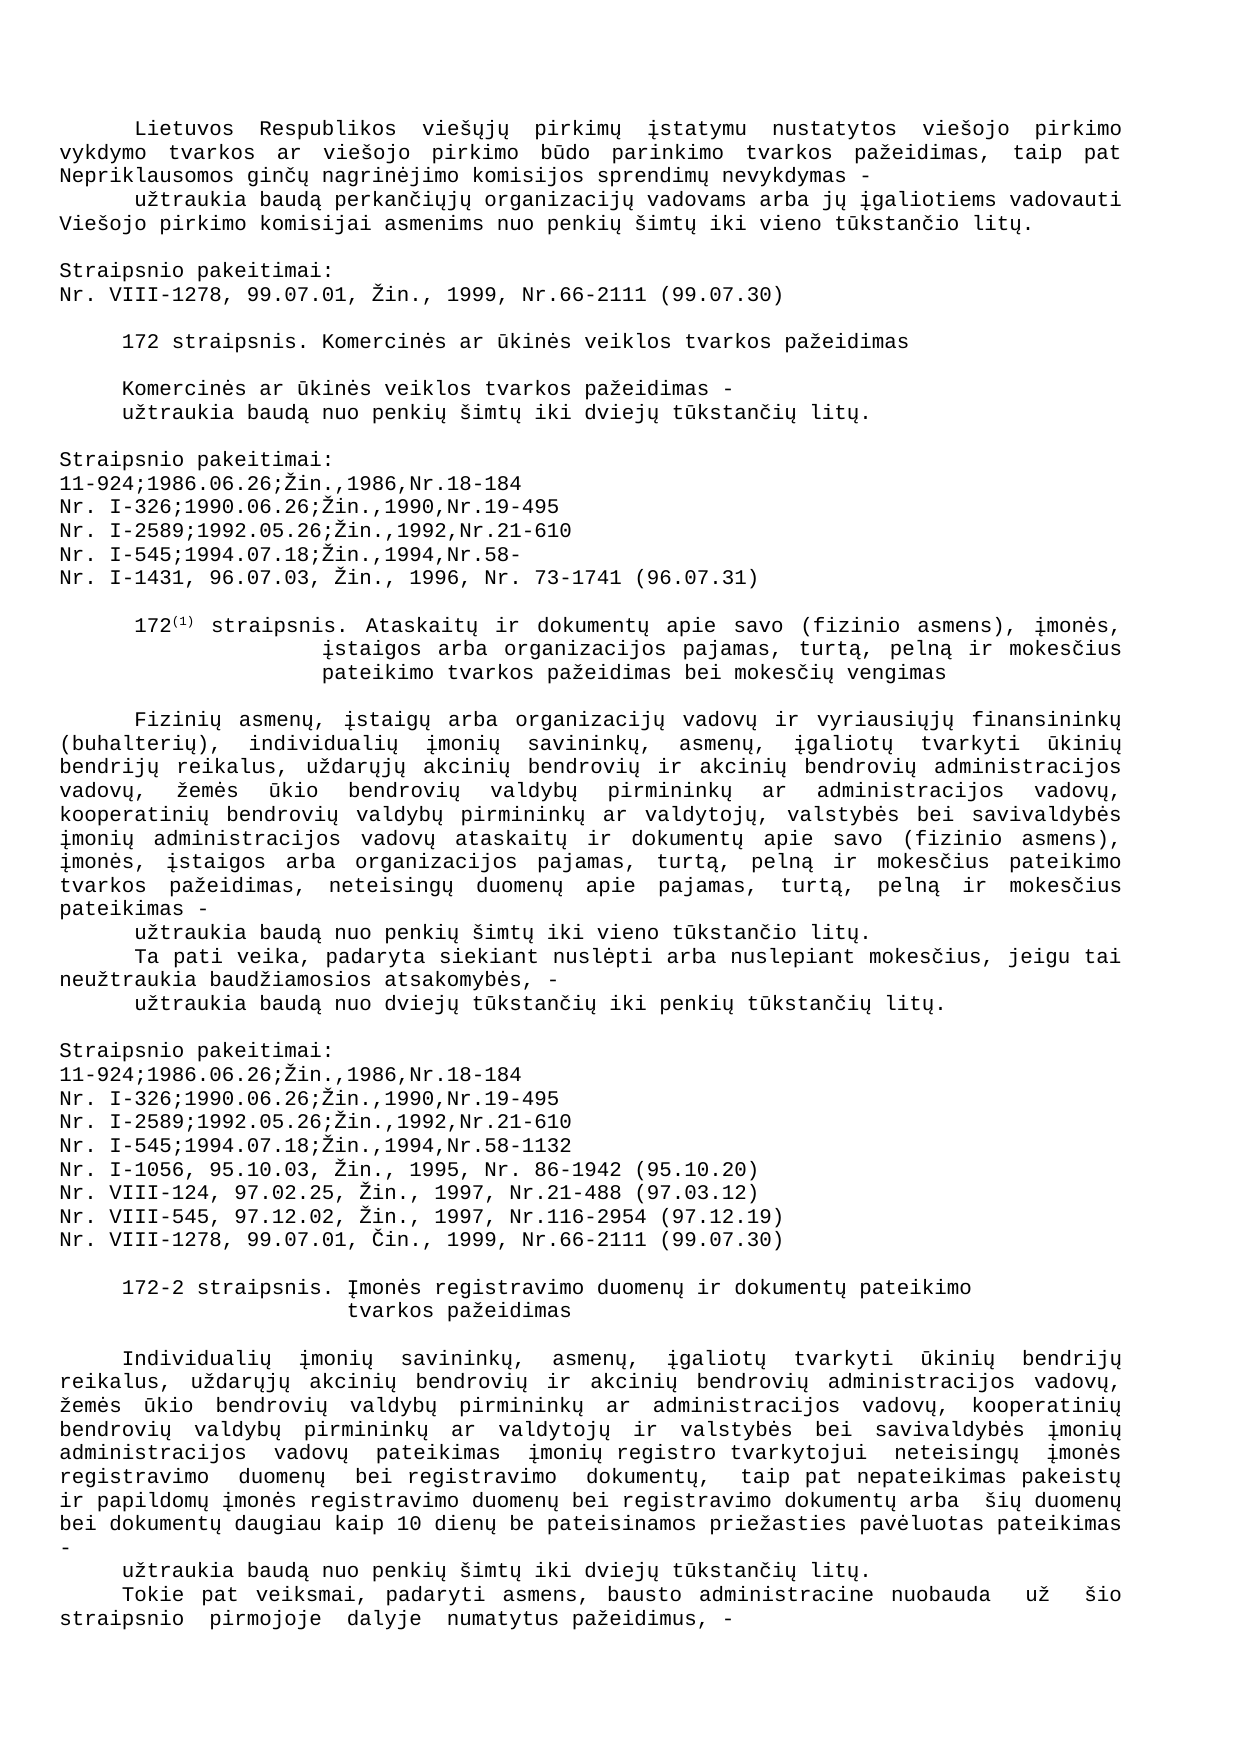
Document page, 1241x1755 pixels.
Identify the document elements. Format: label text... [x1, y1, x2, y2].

text Nr. I-545;1994.07.18;Žin.,1994,Nr.58-1132 [59, 1135, 1122, 1158]
text Nr. I-1431, 96.07.03, Žin., 1996, Nr. 73-1741 (96.07.31) [59, 567, 1122, 591]
text užtraukia baudą nuo dviejų tūkstančių iki penkių tūkstančių litų. [59, 993, 1122, 1017]
text 11-924;1986.06.26;Žin.,1986,Nr.18-184 [59, 473, 1122, 496]
text Individualių įmonių savininkų, asmenų, įgaliotų tvarkyti ūkinių bendrijų reikalus, uždarųjų akcinių bendrovių ir akcinių bendrovių administracijos vadovų, žemės ūkio bendrovių valdybų pirmininkų ar administracijos vadovų, kooperatinių bendrovių valdybų pirmininkų ar valdytojų ir valstybės bei savivaldybės įmonių administracijos vadovų pateikimas įmonių registro tvarkytojui neteisingų įmonės registravimo duomenų bei registravimo dokumentų, taip pat nepateikimas pakeistų ir papildomų įmonės registravimo duomenų bei registravimo dokumentų arba šių duomenų bei dokumentų daugiau kaip 10 dienų be pateisinamos priežasties pavėluotas pateikimas - [59, 1348, 1122, 1561]
text Nr. VIII-545, 97.12.02, Žin., 1997, Nr.116-2954 (97.12.19) [59, 1206, 1122, 1229]
text Nr. VIII-1278, 99.07.01, Čin., 1999, Nr.66-2111 (99.07.30) [59, 1229, 1122, 1253]
text Nr. I-2589;1992.05.26;Žin.,1992,Nr.21-610 [59, 520, 1122, 544]
text Nr. I-326;1990.06.26;Žin.,1990,Nr.19-495 [59, 496, 1122, 520]
text Komercinės ar ūkinės veiklos tvarkos pažeidimas - [59, 378, 1122, 402]
text užtraukia baudą nuo penkių šimtų iki dviejų tūkstančių litų. [59, 1561, 1122, 1584]
text Nr. VIII-124, 97.02.25, Žin., 1997, Nr.21-488 (97.03.12) [59, 1182, 1122, 1206]
text 172(1) straipsnis. Ataskaitų ir dokumentų apie savo (fizinio asmens), įmonės, įstaigos arba organizacijos pajamas, turtą, pelną ir mokesčius pateikimo tvarkos pažeidimas bei mokesčių vengimas [134, 615, 1122, 686]
text Nr. I-326;1990.06.26;Žin.,1990,Nr.19-495 [59, 1088, 1122, 1111]
text užtraukia baudą perkančiųjų organizacijų vadovams arba jų įgaliotiems vadovauti Viešojo pirkimo komisijai asmenims nuo penkių šimtų iki vieno tūkstančio litų. [59, 189, 1122, 236]
text 11-924;1986.06.26;Žin.,1986,Nr.18-184 [59, 1064, 1122, 1088]
text Fizinių asmenų, įstaigų arba organizacijų vadovų ir vyriausiųjų finansininkų (buhalterių), individualių įmonių savininkų, asmenų, įgaliotų tvarkyti ūkinių bendrijų reikalus, uždarųjų akcinių bendrovių ir akcinių bendrovių administracijos vadovų, žemės ūkio bendrovių valdybų pirmininkų ar administracijos vadovų, kooperatinių bendrovių valdybų pirmininkų ar valdytojų, valstybės bei savivaldybės įmonių administracijos vadovų ataskaitų ir dokumentų apie savo (fizinio asmens), įmonės, įstaigos arba organizacijos pajamas, turtą, pelną ir mokesčius pateikimo tvarkos pažeidimas, neteisingų duomenų apie pajamas, turtą, pelną ir mokesčius pateikimas - [59, 709, 1122, 922]
text Straipsnio pakeitimai: [59, 449, 1122, 473]
text Nr. I-1056, 95.10.03, Žin., 1995, Nr. 86-1942 (95.10.20) [59, 1158, 1122, 1182]
text Nr. I-2589;1992.05.26;Žin.,1992,Nr.21-610 [59, 1111, 1122, 1135]
text Nr. I-545;1994.07.18;Žin.,1994,Nr.58- [59, 544, 1122, 567]
text Tokie pat veiksmai, padaryti asmens, bausto administracine nuobauda už šio straipsnio pirmojoje dalyje numatytus pažeidimus, - [59, 1584, 1122, 1631]
text tvarkos pažeidimas [59, 1300, 1122, 1324]
text Lietuvos Respublikos viešųjų pirkimų įstatymu nustatytos viešojo pirkimo vykdymo tvarkos ar viešojo pirkimo būdo parinkimo tvarkos pažeidimas, taip pat Nepriklausomos ginčų nagrinėjimo komisijos sprendimų nevykdymas - [59, 118, 1122, 189]
text užtraukia baudą nuo penkių šimtų iki dviejų tūkstančių litų. [59, 402, 1122, 426]
text Nr. VIII-1278, 99.07.01, Žin., 1999, Nr.66-2111 (99.07.30) [59, 284, 1122, 307]
text užtraukia baudą nuo penkių šimtų iki vieno tūkstančio litų. [59, 922, 1122, 946]
text 172 straipsnis. Komercinės ar ūkinės veiklos tvarkos pažeidimas [59, 331, 1122, 354]
text Straipsnio pakeitimai: [59, 1040, 1122, 1064]
text Straipsnio pakeitimai: [59, 260, 1122, 284]
text 172-2 straipsnis. Įmonės registravimo duomenų ir dokumentų pateikimo [59, 1277, 1122, 1300]
text Ta pati veika, padaryta siekiant nuslėpti arba nuslepiant mokesčius, jeigu tai neužtraukia baudžiamosios atsakomybės, - [59, 946, 1122, 993]
